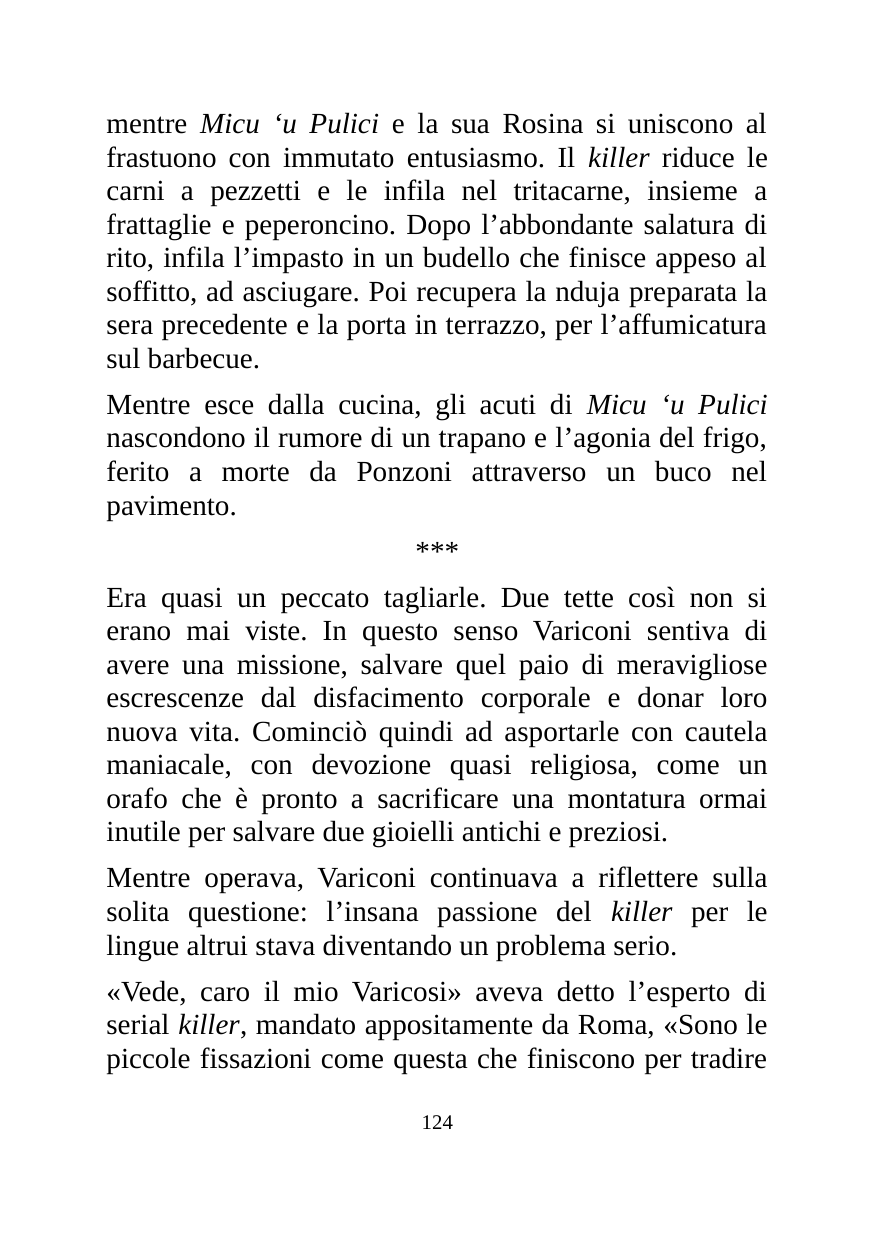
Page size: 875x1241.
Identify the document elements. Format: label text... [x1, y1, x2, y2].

text Era quasi un peccato tagliarle. Due tette così non si erano mai viste. In questo senso Variconi sentiva di avere una missione, salvare quel paio di meravigliose escrescenze dal disfacimento corporale e donar loro nuova vita. Cominciò quindi ad asportarle con cautela maniacale, con devozione quasi religiosa, come un orafo che è pronto a sacrificare una montatura ormai inutile per salvare due gioielli antichi e preziosi. [106, 580, 768, 848]
text *** [106, 534, 768, 567]
text Mentre operava, Variconi continuava a riflettere sulla solita questione: l’insana passione del killer per le lingue altrui stava diventando un problema serio. [106, 861, 768, 961]
text mentre Micu ‘u Pulici e la sua Rosina si uniscono al frastuono con immutato entusiasmo. Il killer riduce le carni a pezzetti e le infila nel tritacarne, insieme a frattaglie e peperoncino. Dopo l’abbondante salatura di rito, infila l’impasto in un budello che finisce appeso al soffitto, ad asciugare. Poi recupera la nduja preparata la sera precedente e la porta in terrazzo, per l’affumicatura sul barbecue. [106, 106, 768, 374]
text «Vede, caro il mio Varicosi» aveva detto l’esperto di serial killer, mandato appositamente da Roma, «Sono le piccole fissazioni come questa che finiscono per tradire [106, 974, 768, 1074]
text Mentre esce dalla cucina, gli acuti di Micu ‘u Pulici nascondono il rumore di un trapano e l’agonia del frigo, ferito a morte da Ponzoni attraverso un buco nel pavimento. [106, 387, 768, 521]
